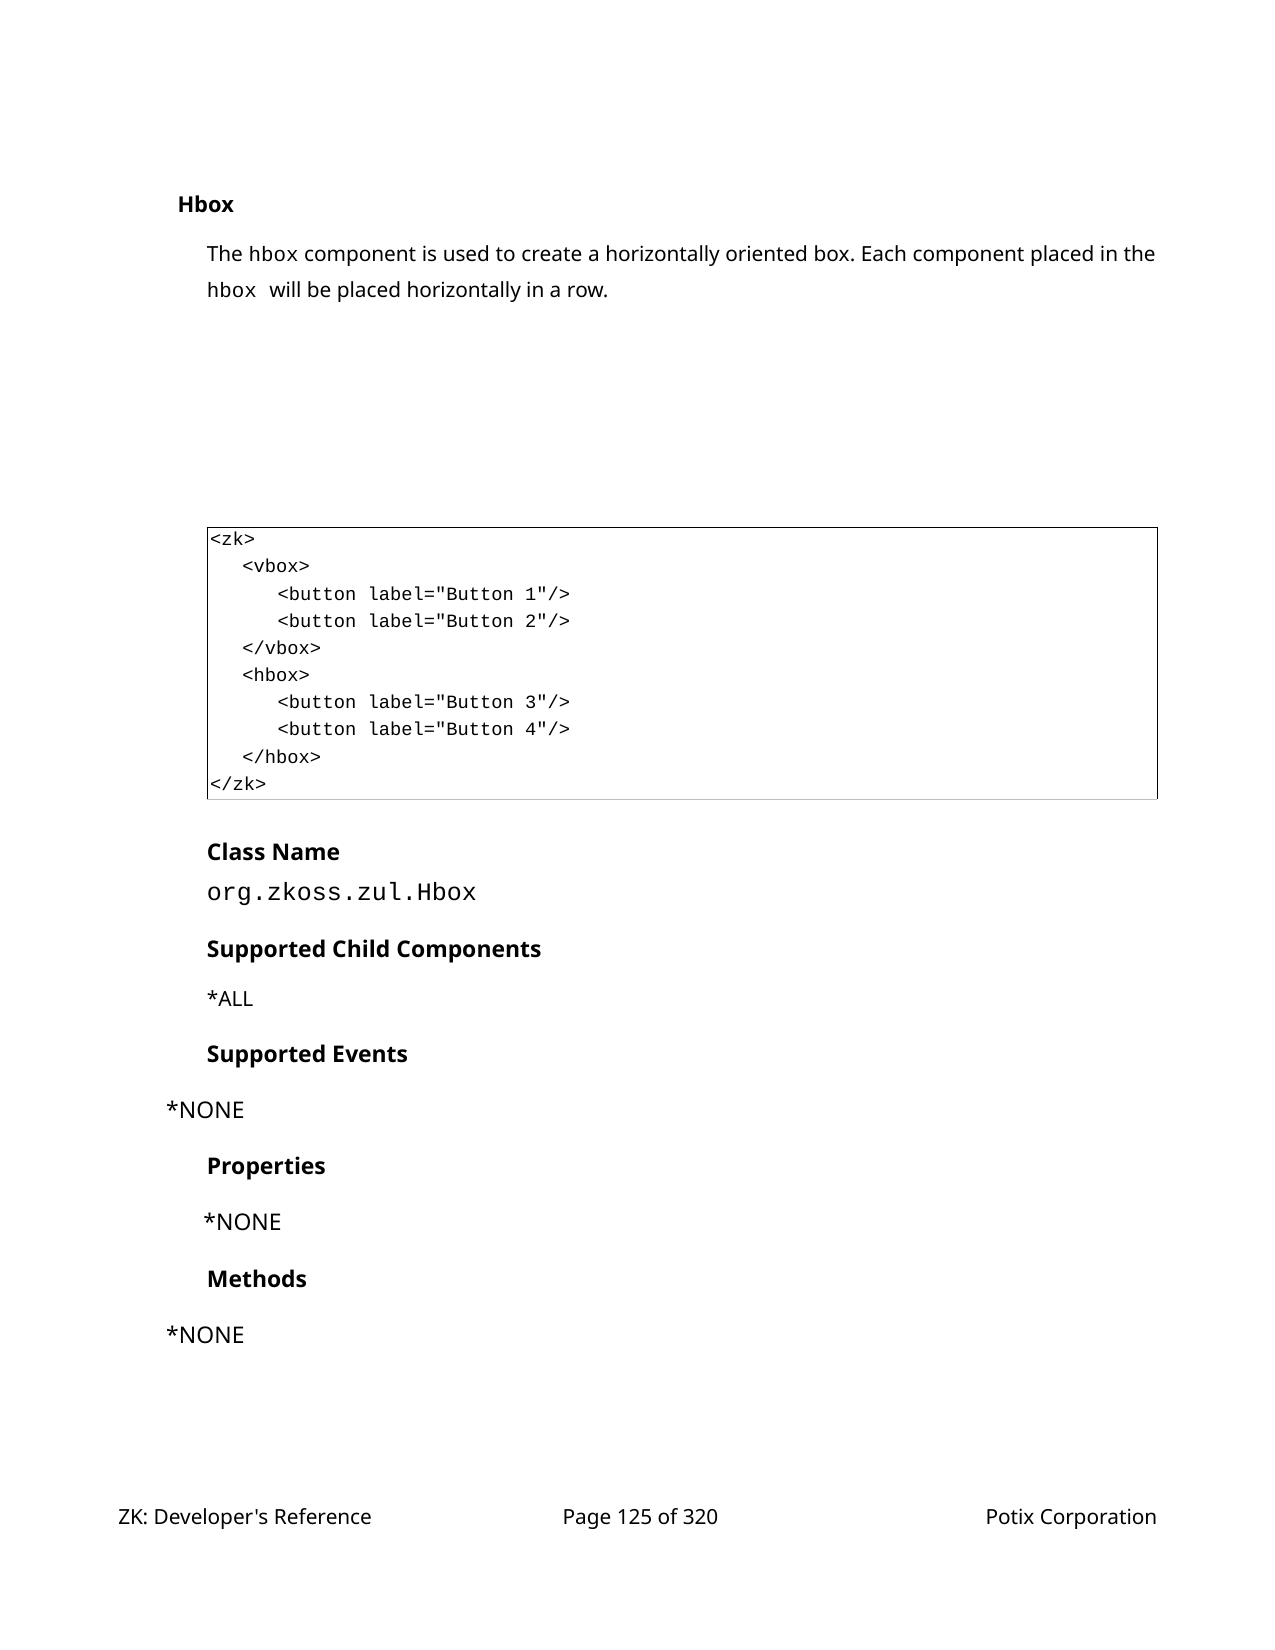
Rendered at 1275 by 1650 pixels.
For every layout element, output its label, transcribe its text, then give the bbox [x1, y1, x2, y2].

subtitle Properties [207, 1150, 1157, 1181]
text <button label="Button 3"/> [208, 690, 1157, 714]
text </zk> [208, 772, 1157, 799]
text <button label="Button 4"/> [208, 717, 1157, 742]
text *NONE [118, 1319, 1157, 1350]
text <button label="Button 1"/> [208, 581, 1157, 606]
subtitle Hbox [177, 189, 1157, 219]
text org.zkoss.zul.Hbox [207, 879, 1157, 907]
subtitle Supported Events [207, 1038, 1157, 1069]
text </hbox> [208, 744, 1157, 769]
text *ALL [207, 984, 1157, 1013]
text *NONE [118, 1094, 1157, 1125]
text <zk> [208, 528, 1157, 551]
text The hbox component is used to create a horizontally oriented box. Each component placed in the hbox will be placed horizontally in a row. [207, 239, 1157, 303]
text <hbox> [208, 663, 1157, 687]
subtitle Class Name [207, 836, 1157, 867]
text <button label="Button 2"/> [208, 608, 1157, 633]
text <vbox> [208, 554, 1157, 578]
text </vbox> [208, 636, 1157, 660]
subtitle Methods [207, 1263, 1157, 1294]
text *NONE [118, 1206, 1157, 1238]
subtitle Supported Child Components [207, 932, 1157, 964]
